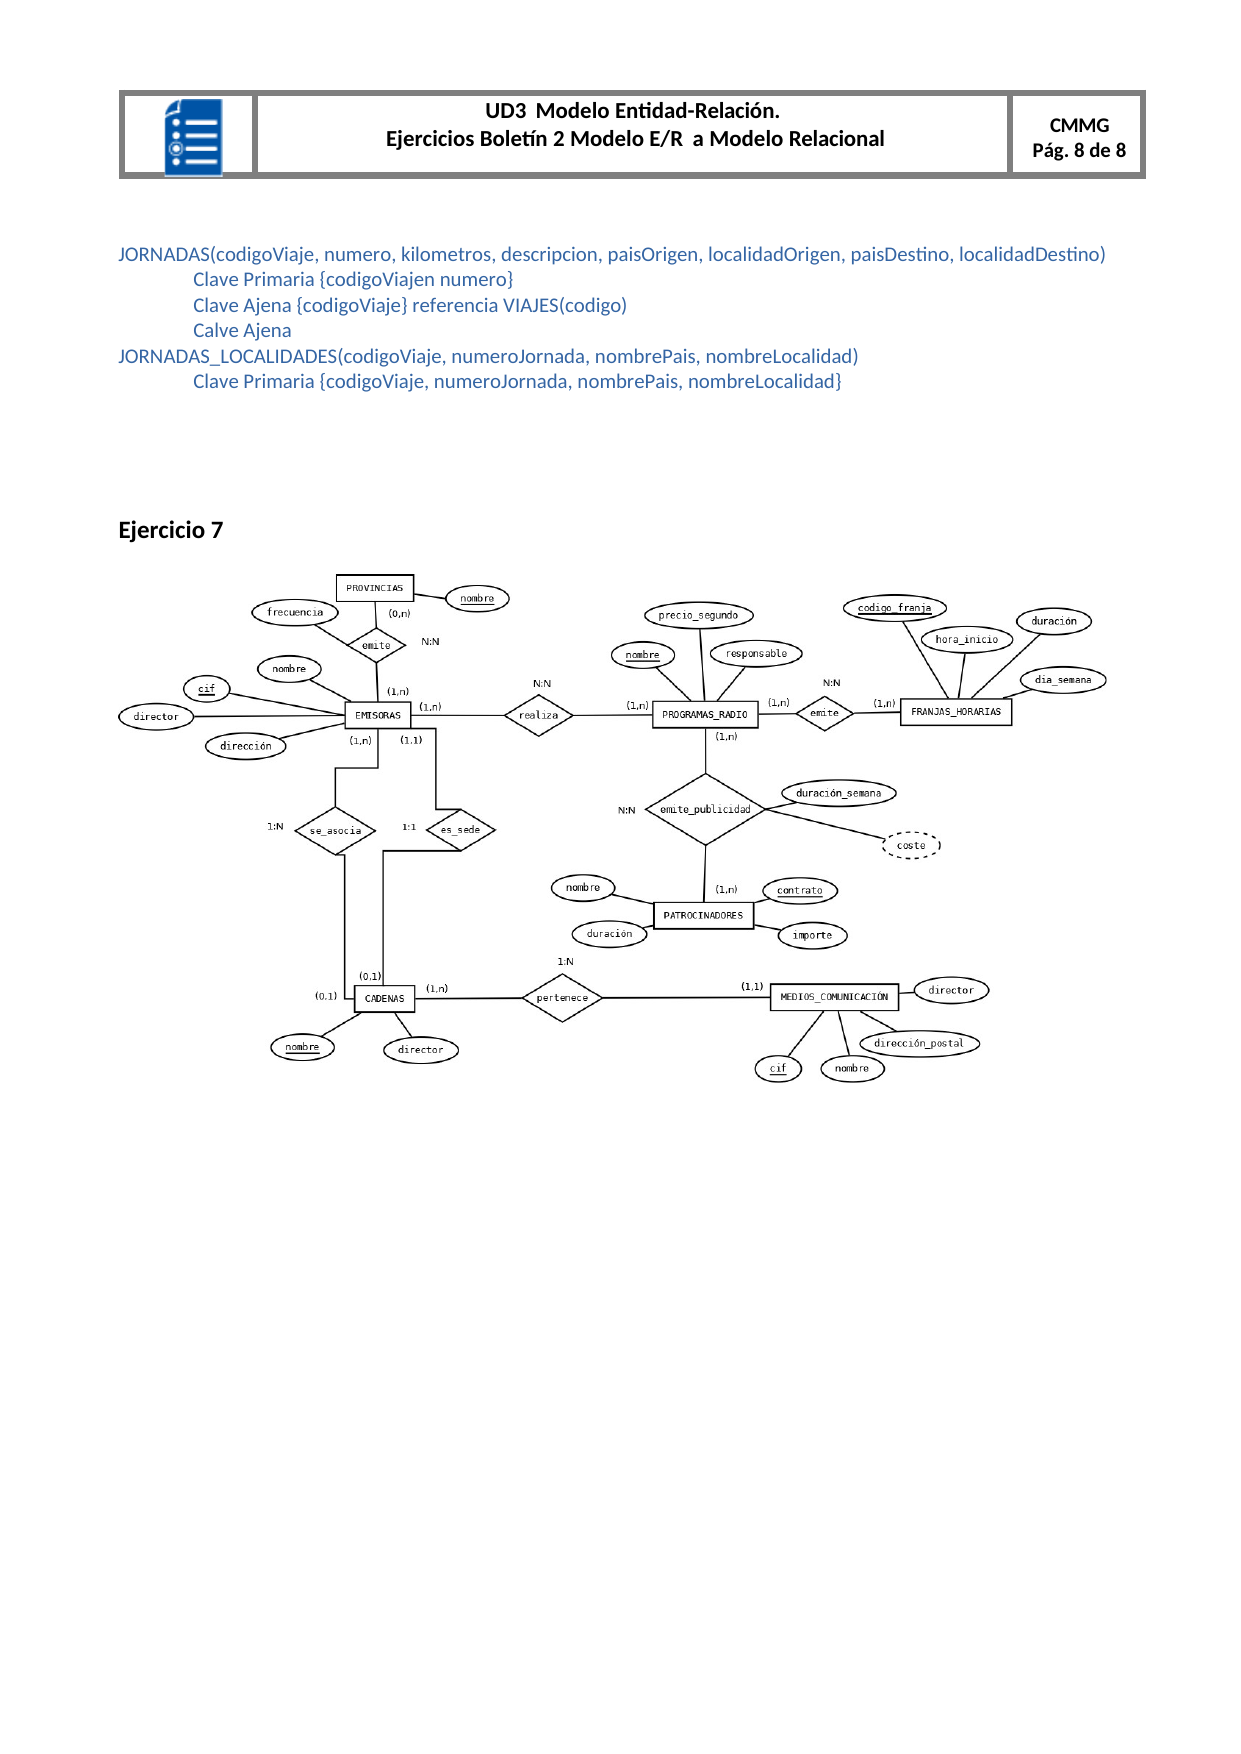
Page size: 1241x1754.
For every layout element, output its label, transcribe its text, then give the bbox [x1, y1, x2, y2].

picture [118, 574, 1107, 1083]
text JORNADAS(codigoViaje, numero, kilometros, descripcion, paisOrigen, localidadOrigen, paisDestino, localidadDestino) [118, 241, 1152, 267]
text Clave Primaria {codigoViaje, numeroJornada, nombrePais, nombreLocalidad} [118, 368, 1152, 394]
text JORNADAS_LOCALIDADES(codigoViaje, numeroJornada, nombrePais, nombreLocalidad) [118, 343, 1152, 368]
text Calve Ajena [118, 317, 1152, 343]
text Clave Primaria {codigoViajen numero} [118, 267, 1152, 292]
picture [164, 99, 223, 177]
text Ejercicio 7 [118, 514, 1152, 544]
text Clave Ajena {codigoViaje} referencia VIAJES(codigo) [118, 292, 1152, 317]
